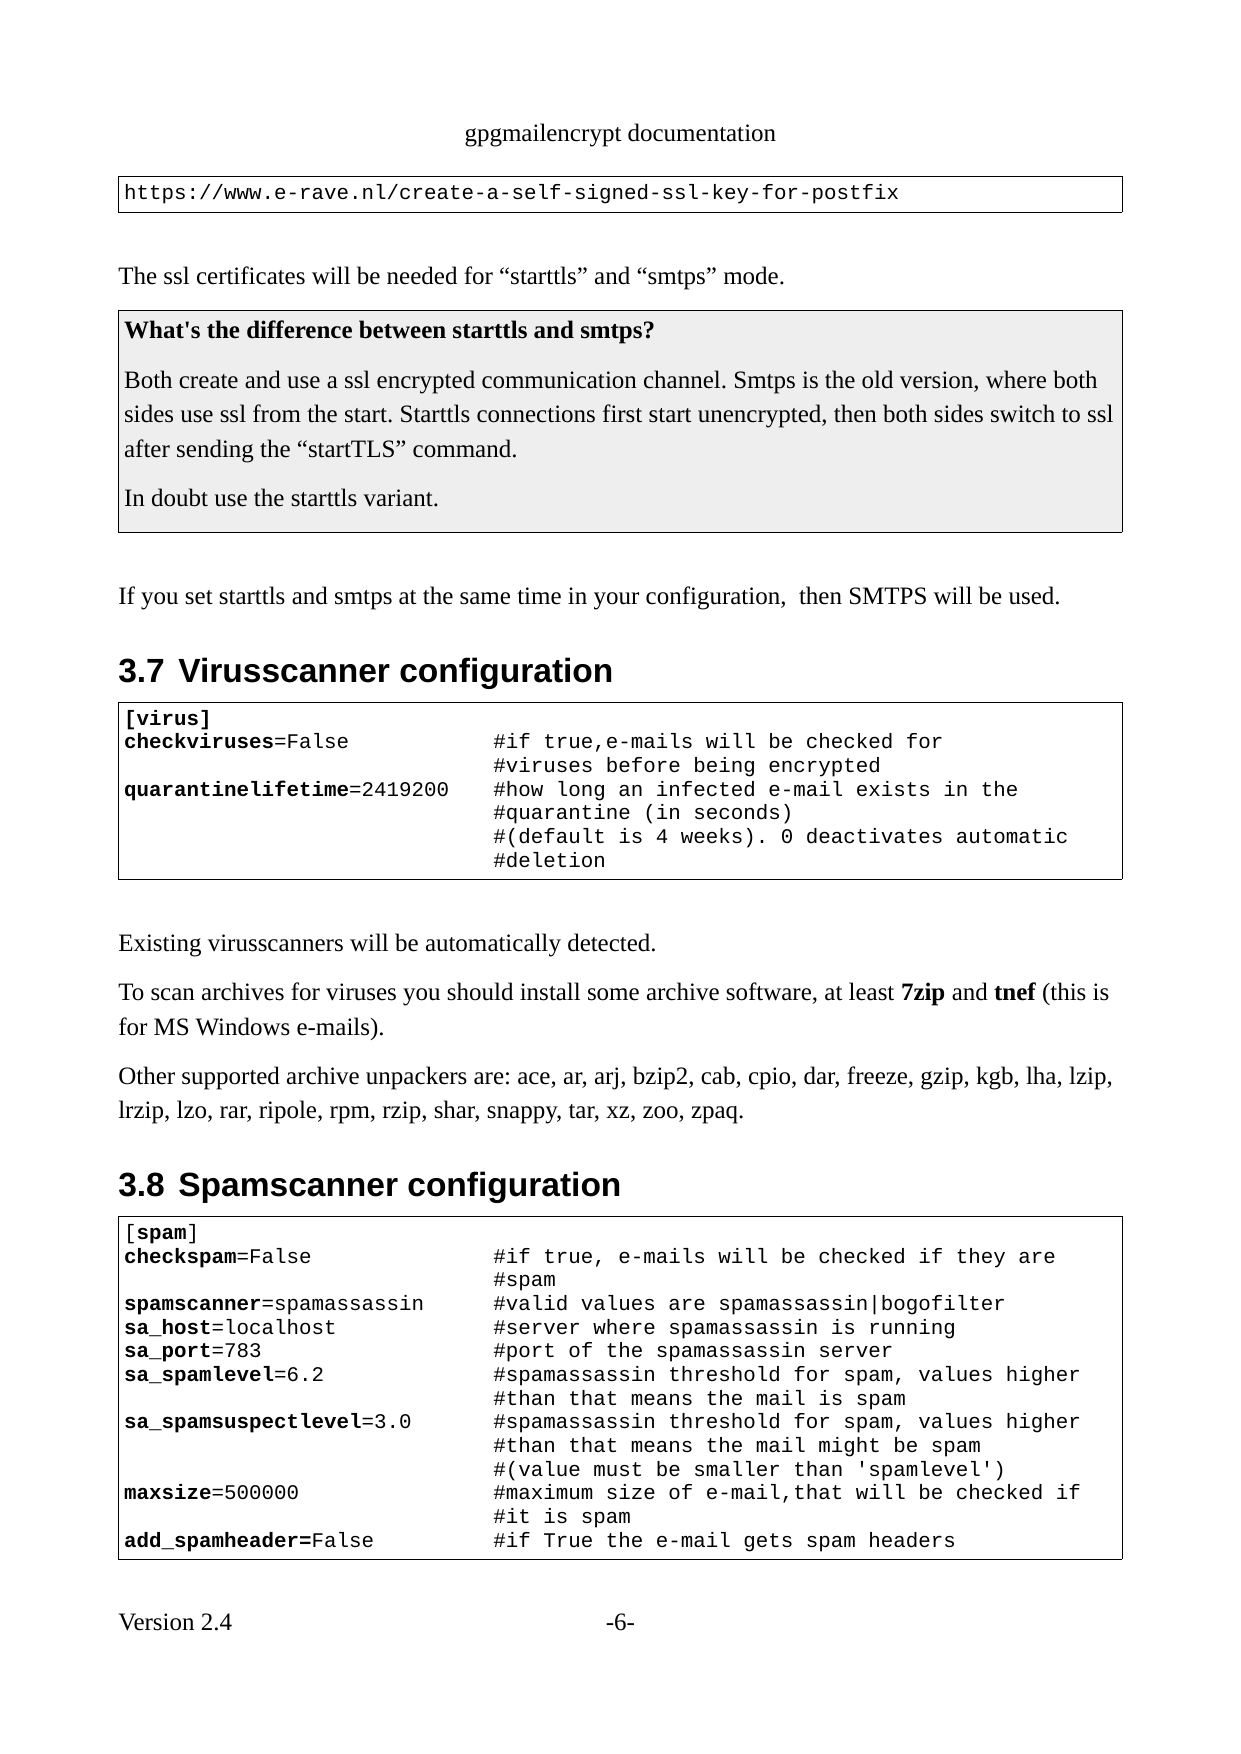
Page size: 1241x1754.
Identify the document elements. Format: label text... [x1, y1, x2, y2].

text If you set starttls and smtps at the same time in your configuration, then SMTPS will be used. [118, 581, 1122, 610]
table_header [spam] checkspam=False #if true, e-mails will be checked if they are #spam spamscanner=spamassassin #valid values are spamassassin|bogofilter sa_host=localhost #server where spamassassin is running sa_port=783 #port of the spamassassin server sa_spamlevel=6.2 #spamassassin threshold for spam, values higher #than that means the mail is spam sa_spamsuspectlevel=3.0 #spamassassin threshold for spam, values higher #than that means the mail might be spam #(value must be smaller than 'spamlevel') maxsize=500000 #maximum size of e-mail,that will be checked if #it is spam add_spamheader=False #if True the e-mail gets spam headers [119, 1217, 1122, 1559]
table_header https://www.e-rave.nl/create-a-self-signed-ssl-key-for-postfix [119, 177, 1122, 212]
text Other supported archive unpackers are: ace, ar, arj, bzip2, cab, cpio, dar, freeze, gzip, kgb, lha, lzip, lrzip, lzo, rar, ripole, rpm, rzip, shar, snappy, tar, xz, zoo, zpaq. [118, 1061, 1122, 1124]
table_header [virus] checkviruses=False #if true,e-mails will be checked for #viruses before being encrypted quarantinelifetime=2419200 #how long an infected e-mail exists in the #quarantine (in seconds) #(default is 4 weeks). 0 deactivates automatic #deletion [119, 703, 1122, 879]
subtitle Spamscanner configuration [118, 1165, 1122, 1204]
text To scan archives for viruses you should install some archive software, at least 7zip and tnef (this is for MS Windows e-mails). [118, 977, 1122, 1041]
text Existing virusscanners will be automatically detected. [118, 928, 1122, 957]
subtitle Virusscanner configuration [118, 651, 1122, 689]
table_header What's the difference between starttls and smtps? Both create and use a ssl encrypted communication channel. Smtps is the old version, where both sides use ssl from the start. Starttls connections first start unencrypted, then both sides switch to ssl after sending the “startTLS” command. In doubt use the starttls variant. [119, 311, 1122, 532]
text The ssl certificates will be needed for “starttls” and “smtps” mode. [118, 261, 1122, 289]
